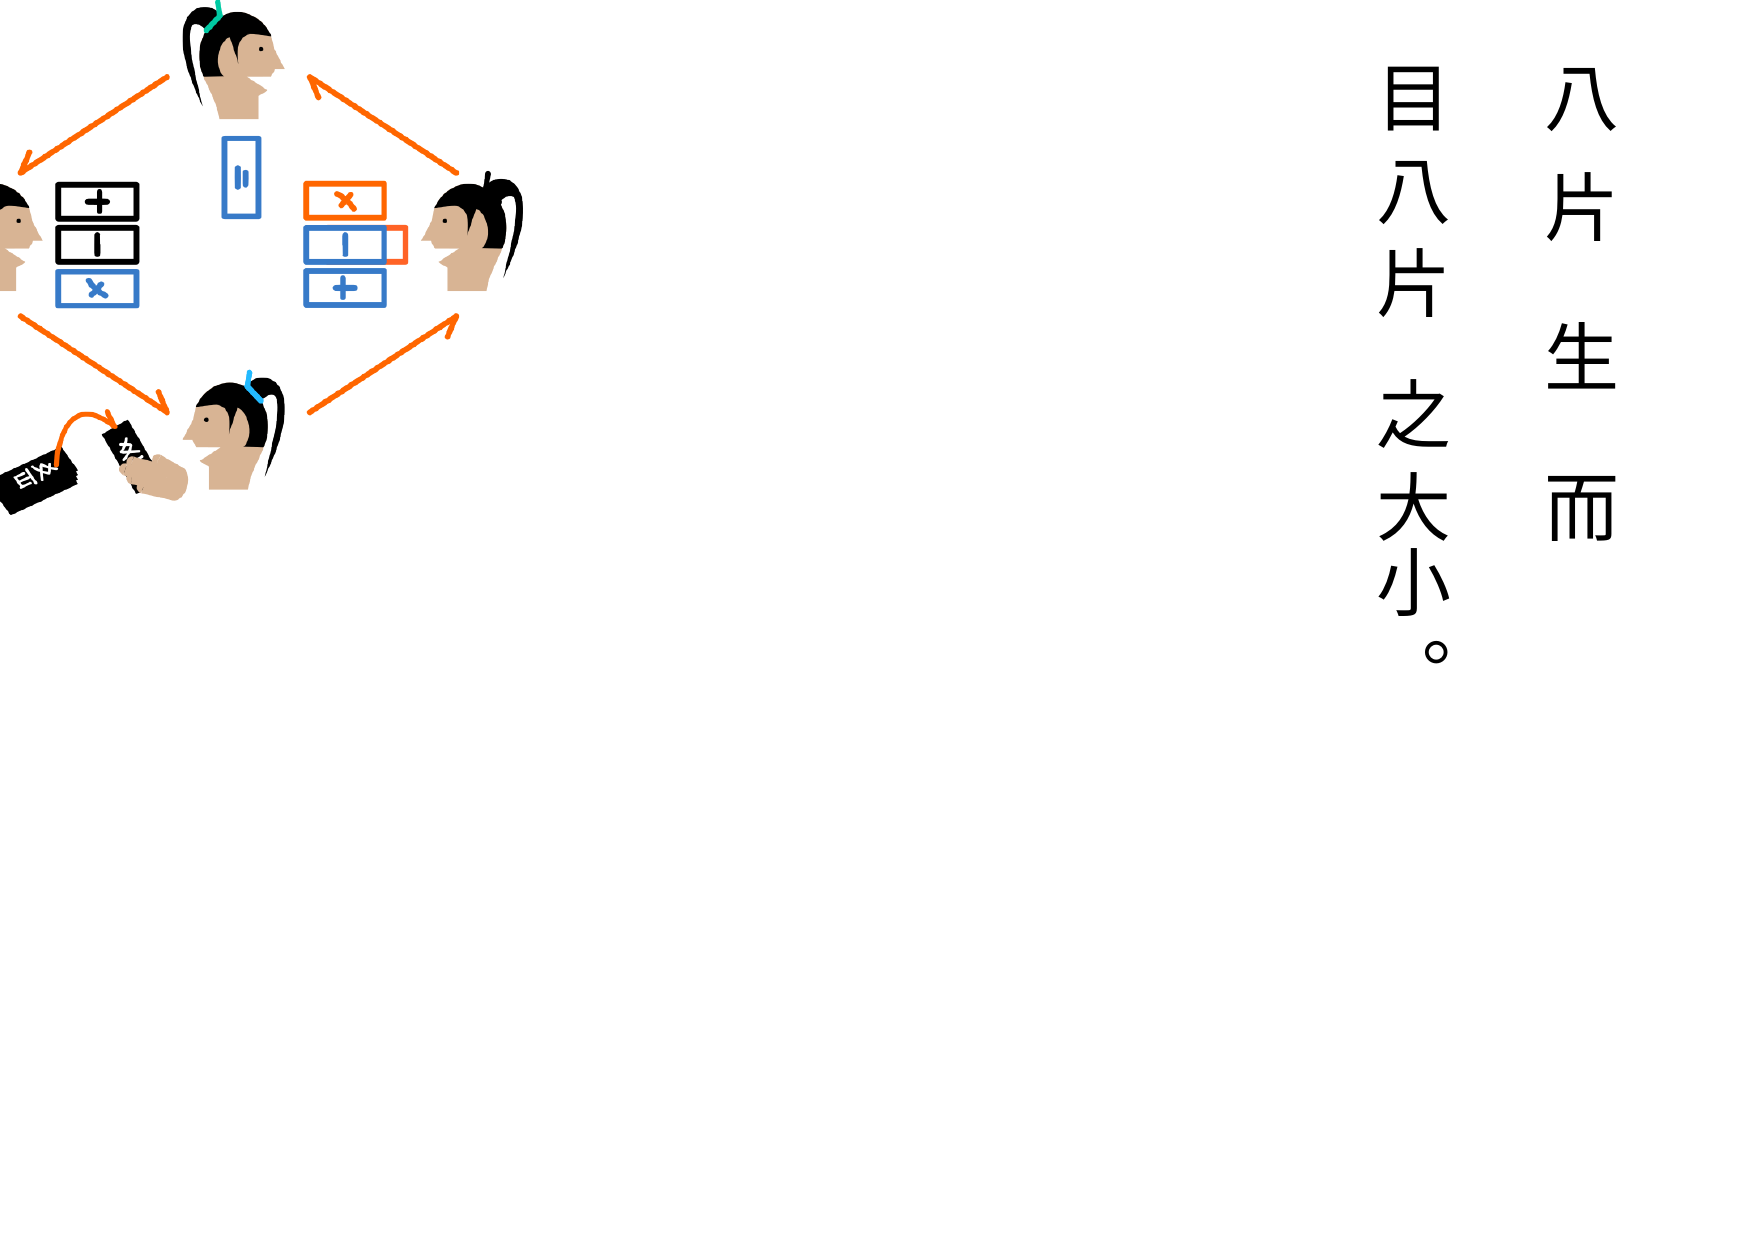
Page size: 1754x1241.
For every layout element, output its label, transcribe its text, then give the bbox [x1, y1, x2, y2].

text 八 片 生 而 [1527, 59, 1636, 1181]
text 目 八 片 之 大小 。 [1359, 59, 1468, 1181]
picture [0, 0, 523, 515]
